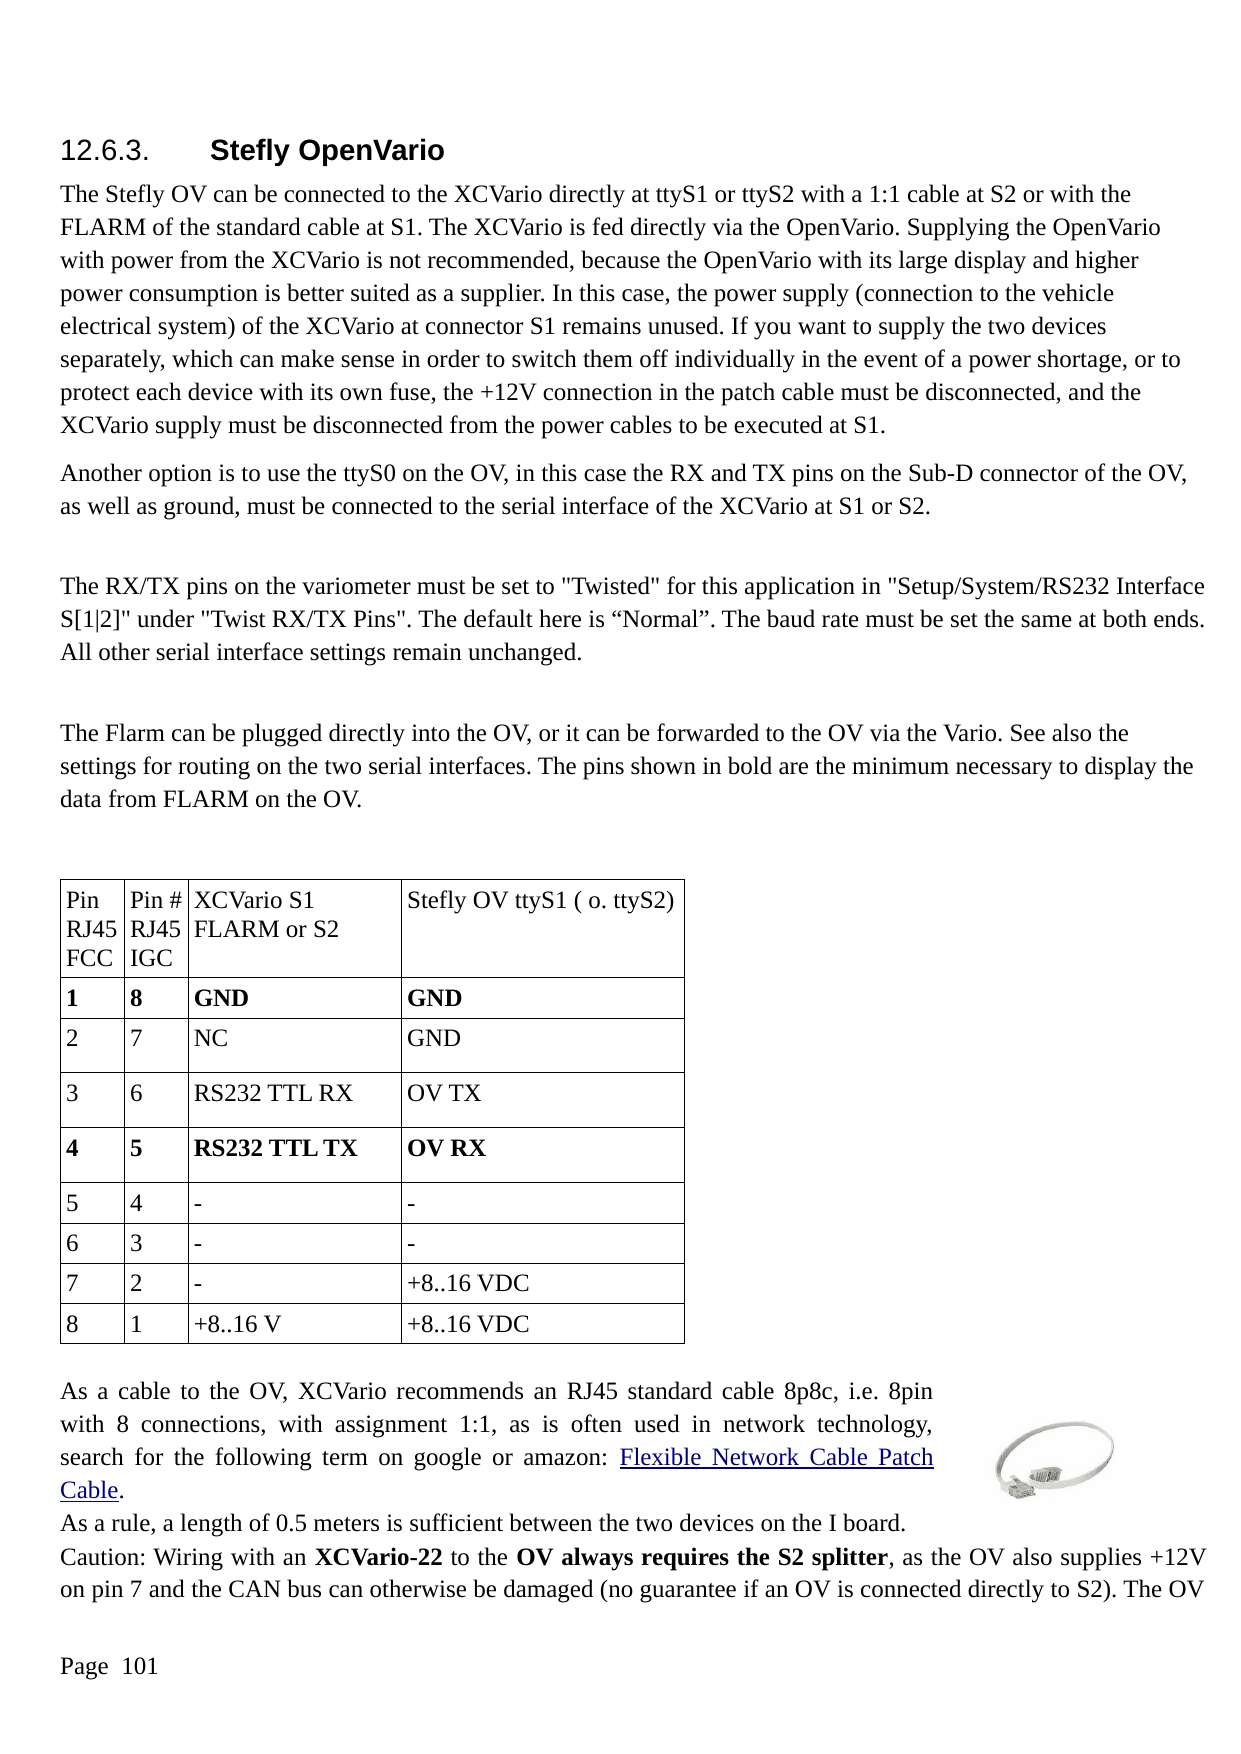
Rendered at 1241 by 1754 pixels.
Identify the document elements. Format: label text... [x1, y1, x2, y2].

table_cell +8..16 VDC [402, 1264, 684, 1303]
table_cell 5 [125, 1128, 188, 1182]
text The Flarm can be plugged directly into the OV, or it can be forwarded to the OV via the Vario. See also the settings for routing on the two serial interfaces. The pins shown in bold are the minimum necessary to display the data from FLARM on the OV. [60, 685, 1207, 813]
table_header Pin RJ45 FCC [61, 880, 124, 977]
table_cell 8 [61, 1304, 124, 1343]
table_cell +8..16 V [189, 1304, 401, 1343]
table_cell OV TX [402, 1073, 684, 1127]
table_header Pin # RJ45 IGC [125, 880, 188, 977]
table_cell NC [189, 1019, 401, 1072]
table_cell - [189, 1183, 401, 1222]
table_cell 4 [125, 1183, 188, 1222]
table_header Stefly OV ttyS1 ( o. ttyS2) [402, 880, 684, 977]
text Another option is to use the ttyS0 on the OV, in this case the RX and TX pins on the Sub-D connector of the OV, as well as ground, must be connected to the serial interface of the XCVario at S1 or S2. [60, 458, 1207, 519]
table_cell 6 [61, 1224, 124, 1263]
table_cell 7 [61, 1264, 124, 1303]
text Caution: Wiring with an XCVario-22 to the OV always requires the S2 splitter, as the OV also supplies +12V on pin 7 and the CAN bus can otherwise be damaged (no guarantee if an OV is connected directly to S2). The OV [60, 1542, 1207, 1603]
text As a cable to the OV, XCVario recommends an RJ45 standard cable 8p8c, i.e. 8pin with 8 connections, with assignment 1:1, as is often used in network technology, search for the following term on google or amazon: Flexible Network Cable Patch Cable. [60, 1376, 1207, 1539]
table_cell 2 [61, 1019, 124, 1072]
table_cell - [189, 1224, 401, 1263]
subtitle Stefly OpenVario [60, 133, 1207, 166]
table_cell 1 [61, 978, 124, 1017]
table_cell +8..16 VDC [402, 1304, 684, 1343]
table_cell 5 [61, 1183, 124, 1222]
table_header XCVario S1 FLARM or S2 [189, 880, 401, 977]
table_cell 6 [125, 1073, 188, 1127]
text As a rule, a length of 0.5 meters is sufficient between the two devices on the I board. [60, 1508, 934, 1537]
text The RX/TX pins on the variometer must be set to "Twisted" for this application in "Setup/System/RS232 Interface S[1|2]" under "Twist RX/TX Pins". The default here is “Normal”. The baud rate must be set the same at both ends. All other serial interface settings remain unchanged. [60, 538, 1207, 666]
table_cell RS232 TTL TX [189, 1128, 401, 1182]
table_cell RS232 TTL RX [189, 1073, 401, 1127]
table_cell 3 [125, 1224, 188, 1263]
table_cell - [189, 1264, 401, 1303]
table_cell 2 [125, 1264, 188, 1303]
table_cell - [402, 1224, 684, 1263]
table_cell 7 [125, 1019, 188, 1072]
picture [964, 1409, 1148, 1510]
text The Stefly OV can be connected to the XCVario directly at ttyS1 or ttyS2 with a 1:1 cable at S2 or with the FLARM of the standard cable at S1. The XCVario is fed directly via the OpenVario. Supplying the OpenVario with power from the XCVario is not recommended, because the OpenVario with its large display and higher power consumption is better suited as a supplier. In this case, the power supply (connection to the vehicle electrical system) of the XCVario at connector S1 remains unused. If you want to supply the two devices separately, which can make sense in order to switch them off individually in the event of a power shortage, or to protect each device with its own fuse, the +12V connection in the patch cable must be disconnected, and the XCVario supply must be disconnected from the power cables to be executed at S1. [60, 179, 1207, 439]
table_cell 1 [125, 1304, 188, 1343]
table_cell - [402, 1183, 684, 1222]
table_cell GND [402, 1019, 684, 1072]
table_cell 3 [61, 1073, 124, 1127]
table_cell GND [189, 978, 401, 1017]
table_cell 8 [125, 978, 188, 1017]
table_cell GND [402, 978, 684, 1017]
table_cell 4 [61, 1128, 124, 1182]
table_cell OV RX [402, 1128, 684, 1182]
